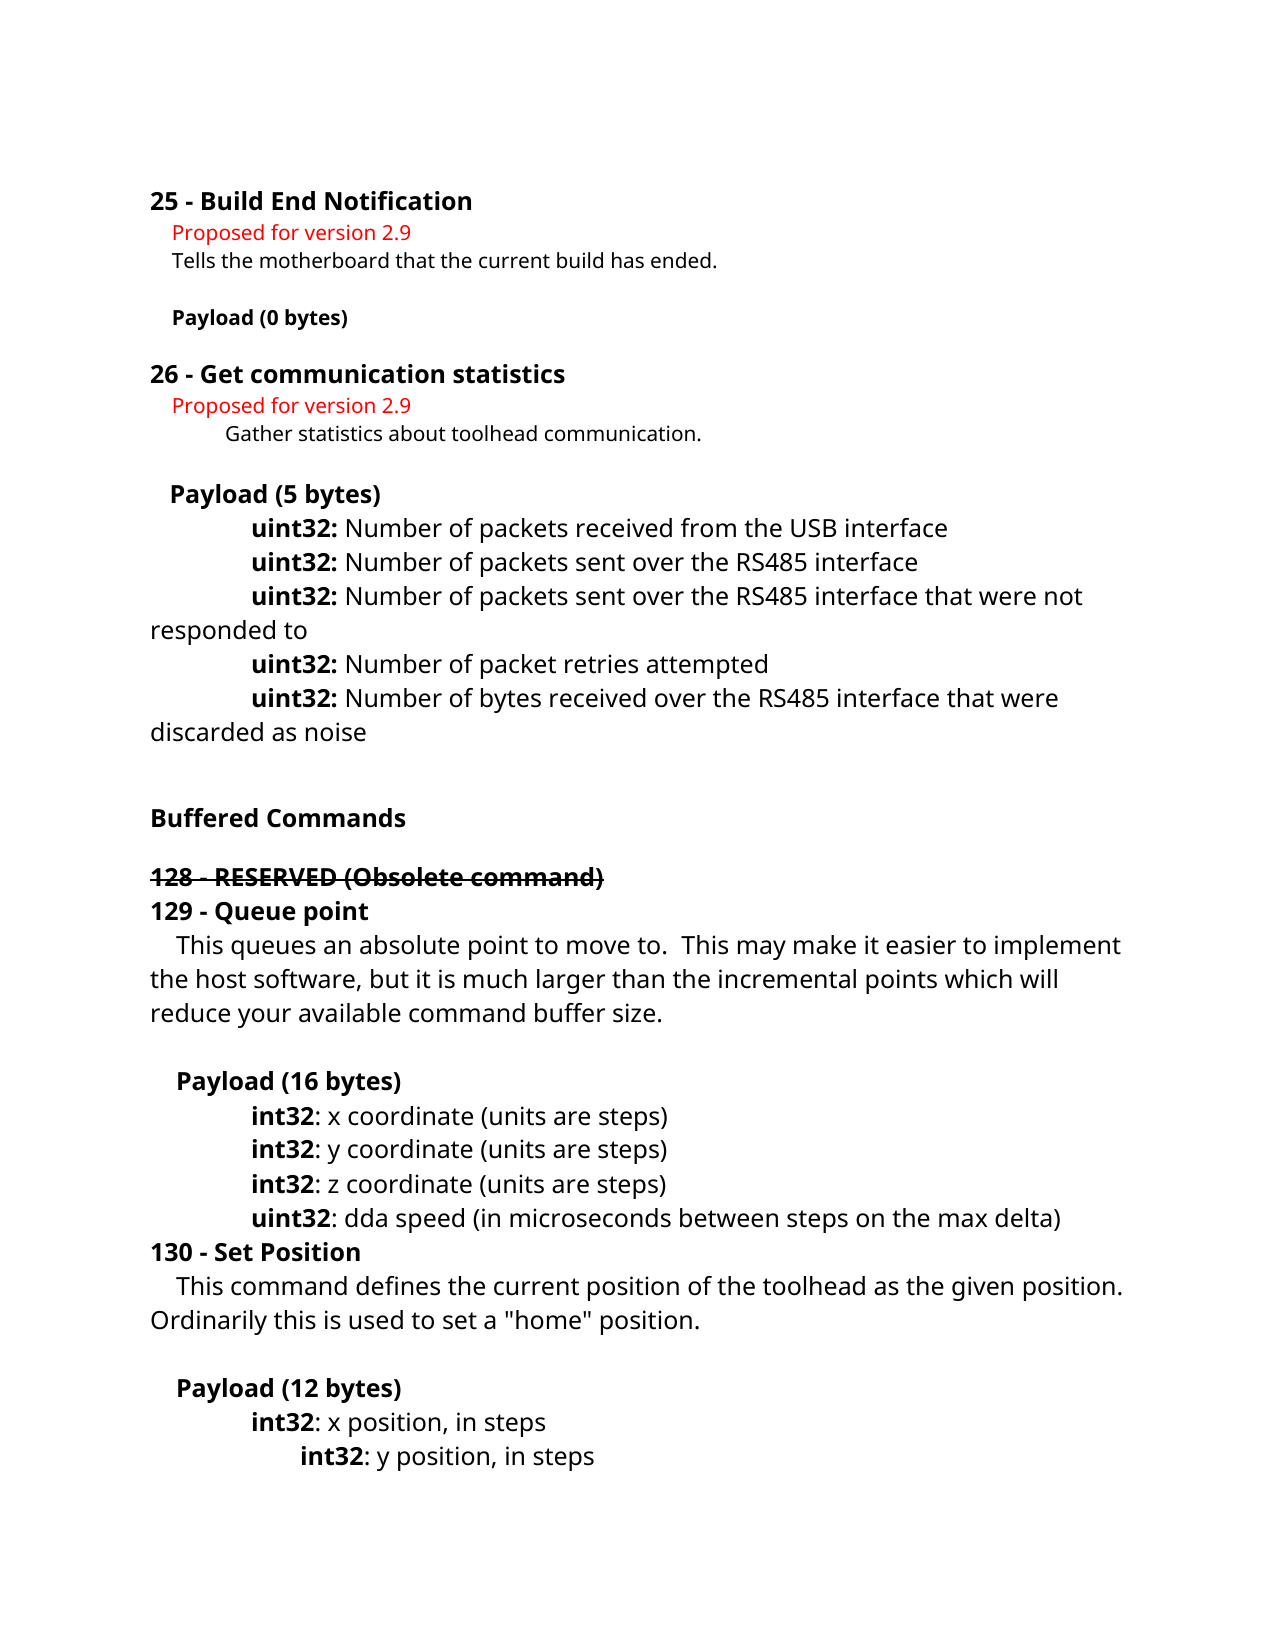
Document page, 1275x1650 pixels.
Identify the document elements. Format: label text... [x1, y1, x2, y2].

subtitle 26 - Get communication statistics [150, 357, 1125, 391]
subtitle 128 - RESERVED (Obsolete command) [150, 860, 1125, 894]
text Tells the motherboard that the current build has ended. [150, 247, 1125, 275]
text Payload (0 bytes) [150, 303, 1125, 332]
subtitle 130 - Set Position [150, 1234, 1125, 1268]
text Proposed for version 2.9 [150, 391, 1125, 419]
subtitle 25 - Build End Notification [150, 184, 1125, 218]
text uint32: Number of packet retries attempted [150, 647, 1125, 681]
text Payload (5 bytes) [150, 476, 1125, 510]
text uint32: dda speed (in microseconds between steps on the max delta) [150, 1200, 1125, 1234]
text int32: x coordinate (units are steps) [150, 1098, 1125, 1132]
text Payload (16 bytes) [150, 1064, 1125, 1098]
text int32: x position, in steps [150, 1405, 1125, 1439]
text uint32: Number of packets received from the USB interface [150, 510, 1125, 544]
text Proposed for version 2.9 [150, 218, 1125, 247]
text This queues an absolute point to move to. This may make it easier to implement the host software, but it is much larger than the incremental points which will reduce your available command buffer size. [150, 928, 1125, 1030]
text int32: y position, in steps [150, 1439, 1125, 1473]
subtitle 129 - Queue point [150, 894, 1125, 928]
text Payload (12 bytes) [150, 1371, 1125, 1405]
text uint32: Number of packets sent over the RS485 interface [150, 544, 1125, 578]
text uint32: Number of packets sent over the RS485 interface that were not responded to [150, 578, 1125, 647]
subtitle Buffered Commands [150, 801, 1125, 835]
text uint32: Number of bytes received over the RS485 interface that were discarded as noise [150, 681, 1125, 749]
text int32: z coordinate (units are steps) [150, 1166, 1125, 1200]
text This command defines the current position of the toolhead as the given position. Ordinarily this is used to set a "home" position. [150, 1268, 1125, 1337]
text int32: y coordinate (units are steps) [150, 1132, 1125, 1166]
text Gather statistics about toolhead communication. [150, 419, 1125, 448]
